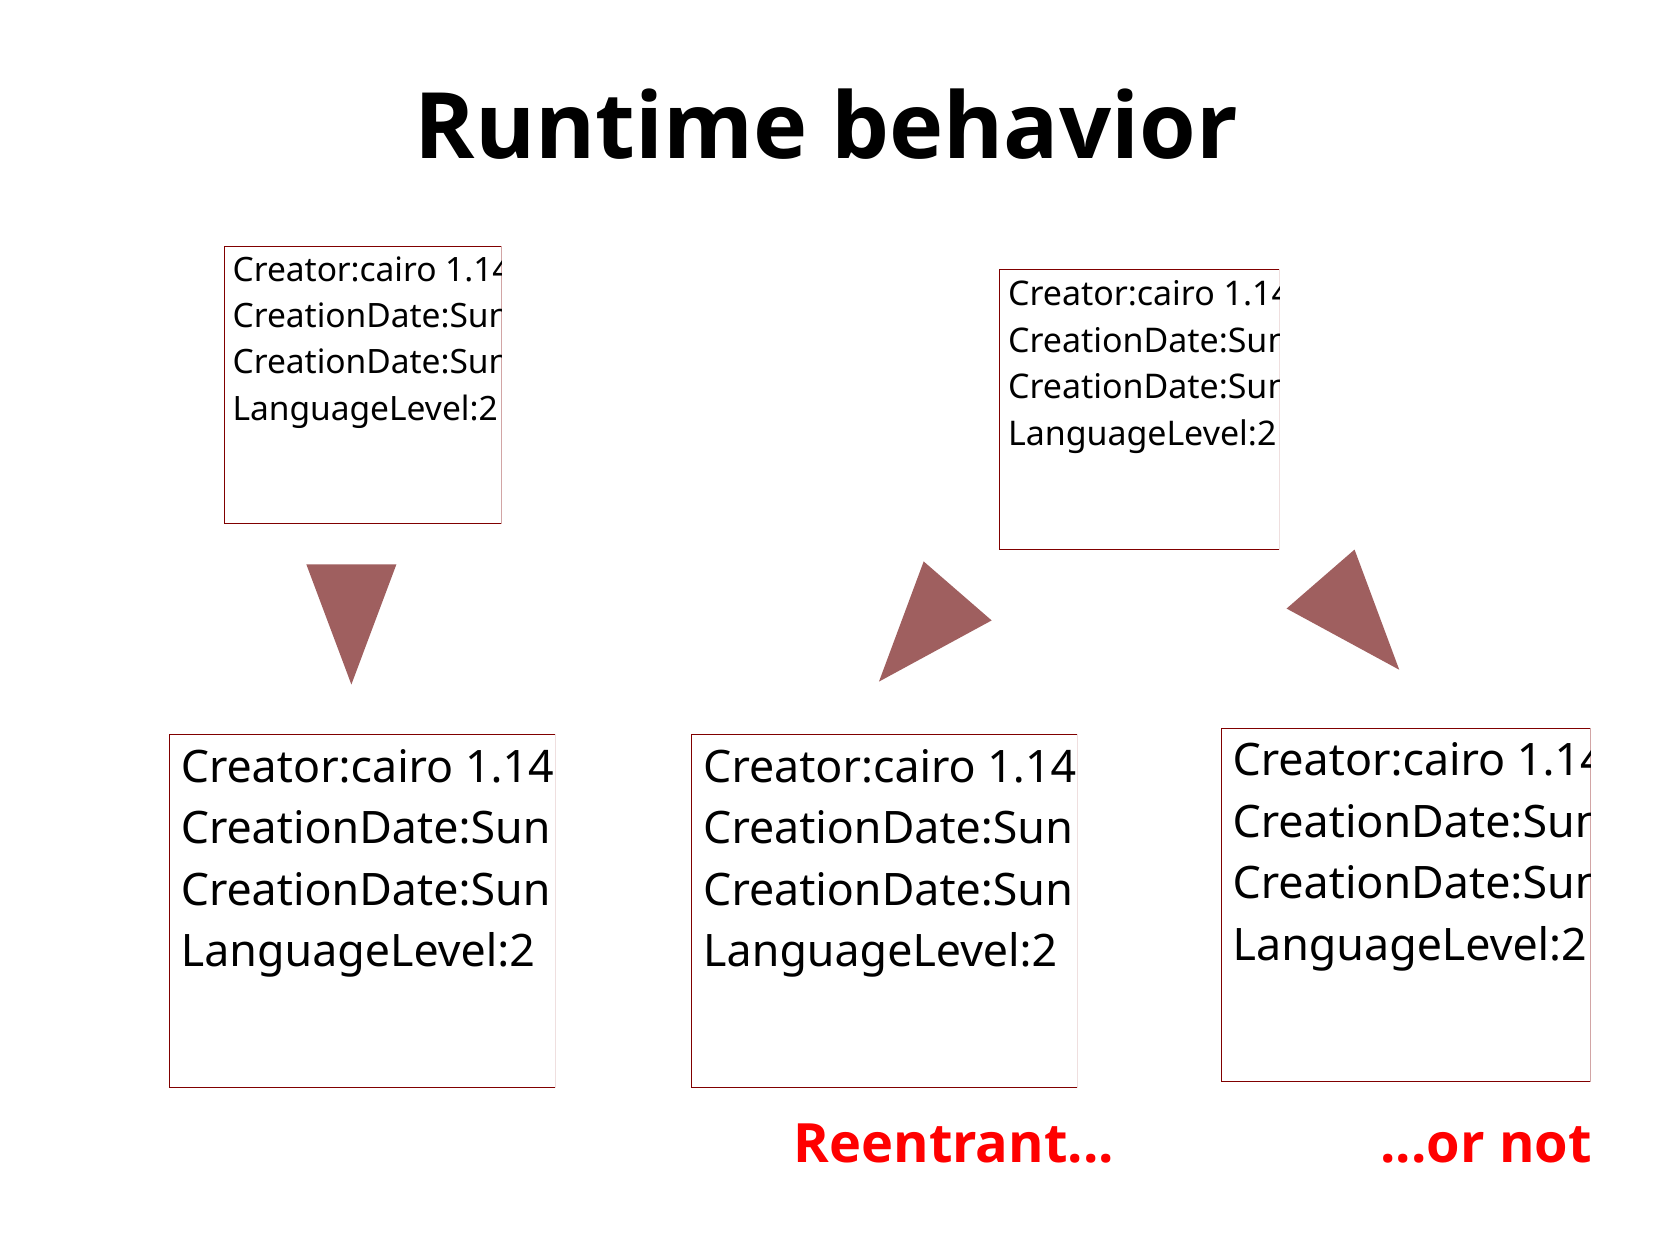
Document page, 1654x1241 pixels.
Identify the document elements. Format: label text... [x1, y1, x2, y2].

text_box [1286, 549, 1400, 670]
text_box [878, 561, 992, 682]
picture [997, 267, 1280, 550]
picture [688, 731, 1078, 1088]
text_box [306, 564, 397, 685]
picture [166, 731, 556, 1088]
picture [221, 243, 502, 524]
text_box Reentrant... ...or not [779, 1097, 1487, 1178]
picture [1218, 725, 1591, 1082]
title Runtime behavior [82, 19, 1571, 227]
